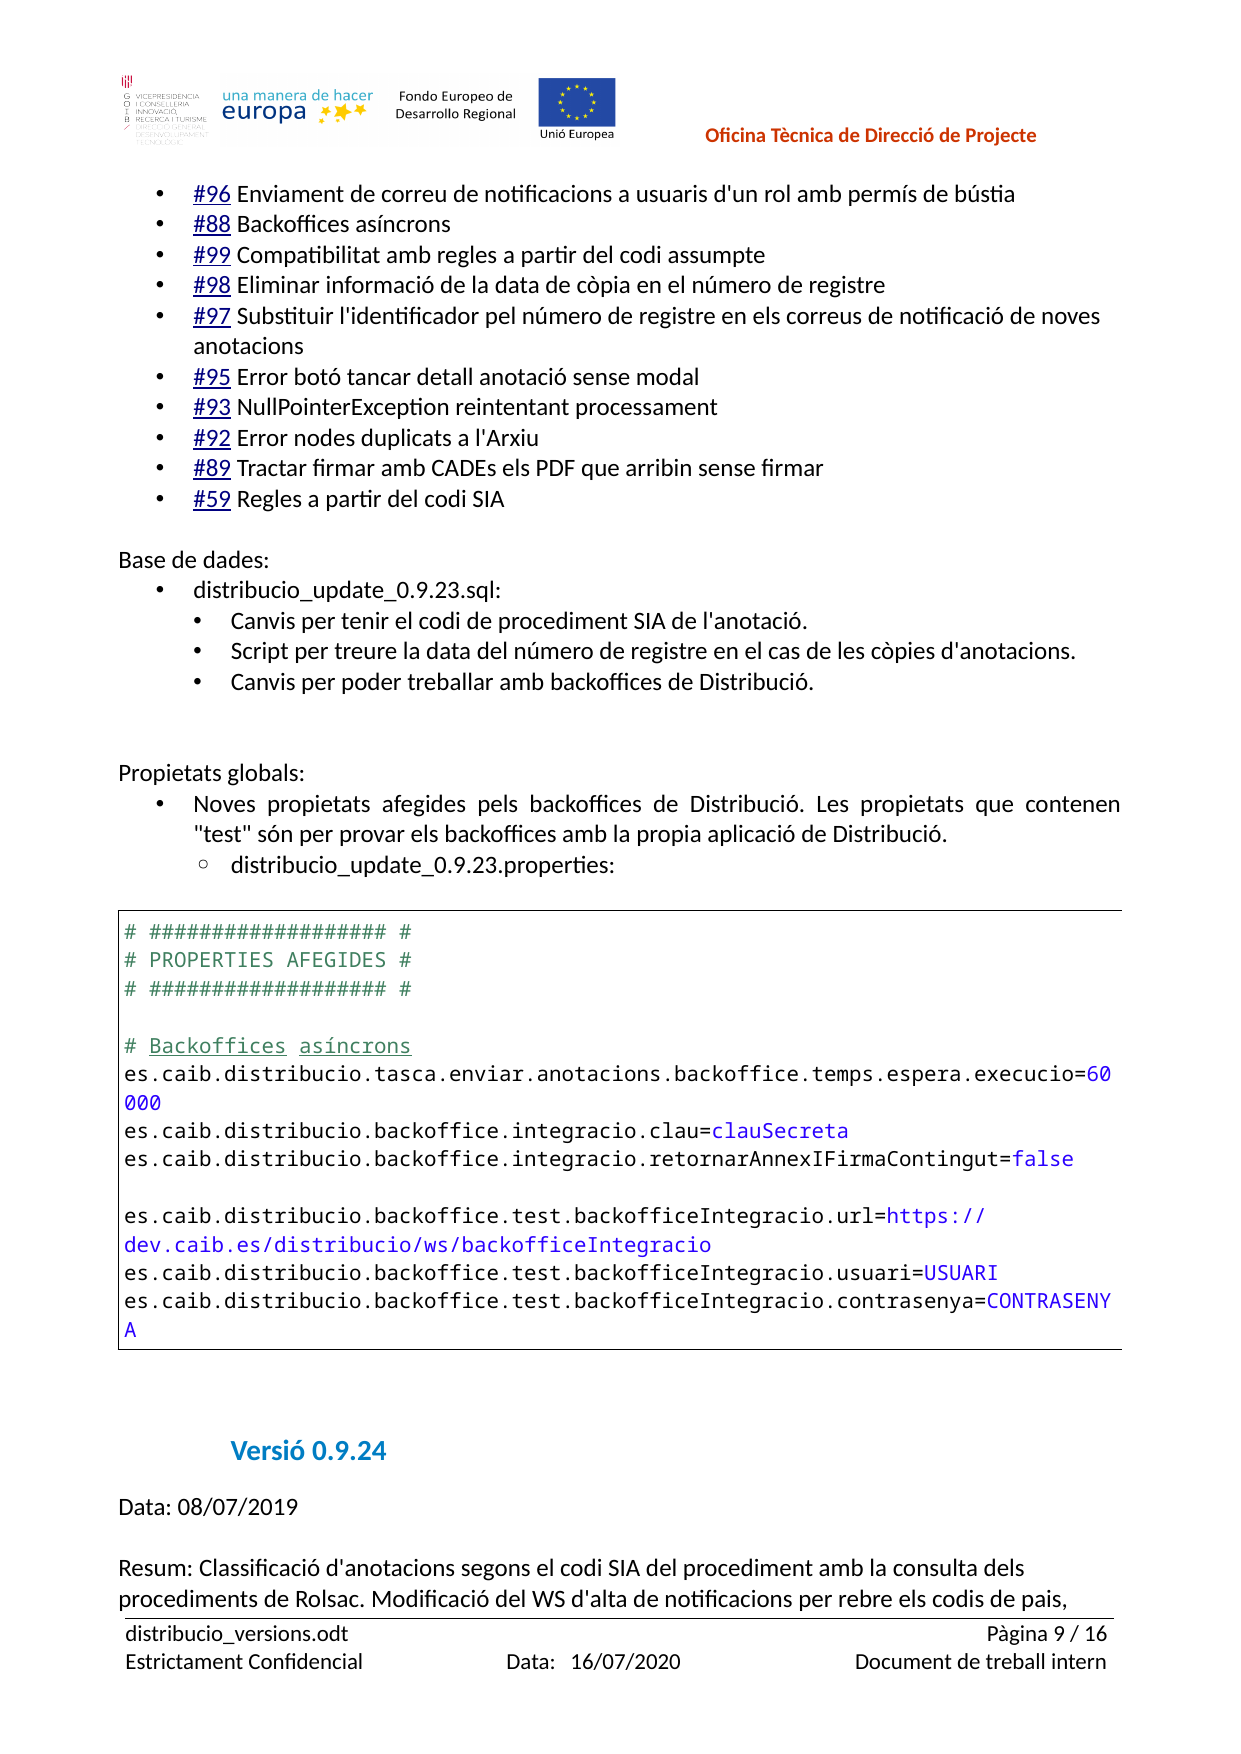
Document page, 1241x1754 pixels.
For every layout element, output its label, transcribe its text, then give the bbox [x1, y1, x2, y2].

list #99 Compatibilitat amb regles a partir del codi assumpte [156, 239, 1122, 269]
list #88 Backoffices asíncrons [156, 208, 1122, 239]
table_header # ################### # # PROPERTIES AFEGIDES # # ################### # # Backoffices asíncrons es.caib.distribucio.tasca.enviar.anotacions.backoffice.temps.espera.execucio=60000 es.caib.distribucio.backoffice.integracio.clau=clauSecreta es.caib.distribucio.backoffice.integracio.retornarAnnexIFirmaContingut=false es.caib.distribucio.backoffice.test.backofficeIntegracio.url=https://dev.caib.es/distribucio/ws/backofficeIntegracio es.caib.distribucio.backoffice.test.backofficeIntegracio.usuari=USUARI es.caib.distribucio.backoffice.test.backofficeIntegracio.contrasenya=CONTRASENYA [119, 911, 1122, 1349]
list Noves propietats afegides pels backoffices de Distribució. Les propietats que contenen "test" són per provar els backoffices amb la propia aplicació de Distribució. [156, 788, 1122, 849]
list Canvis per tenir el codi de procediment SIA de l'anotació. [193, 605, 1122, 636]
list distribucio_update_0.9.23.properties: [193, 849, 1122, 880]
list #97 Substituir l'identificador pel número de registre en els correus de notificació de noves anotacions [156, 300, 1122, 361]
text Propietats globals: [118, 758, 1122, 788]
list distribucio_update_0.9.23.sql: [156, 574, 1122, 605]
list #96 Enviament de correu de notificacions a usuaris d'un rol amb permís de bústia [156, 178, 1122, 208]
list Script per treure la data del número de registre en el cas de les còpies d'anotacions. [193, 636, 1122, 666]
list #98 Eliminar informació de la data de còpia en el número de registre [156, 269, 1122, 300]
text Data: 08/07/2019 [118, 1491, 1122, 1522]
list #59 Regles a partir del codi SIA [156, 483, 1122, 513]
picture [118, 73, 213, 147]
list #92 Error nodes duplicats a l'Arxiu [156, 422, 1122, 452]
list Canvis per poder treballar amb backoffices de Distribució. [193, 666, 1122, 697]
picture [219, 73, 621, 147]
list #95 Error botó tancar detall anotació sense modal [156, 361, 1122, 391]
subtitle Versió 0.9.24 [153, 1432, 1122, 1468]
list #93 NullPointerException reintentant processament [156, 391, 1122, 422]
list #89 Tractar firmar amb CADEs els PDF que arribin sense firmar [156, 452, 1122, 483]
text Resum: Classificació d'anotacions segons el codi SIA del procediment amb la consulta dels procediments de Rolsac. Modificació del WS d'alta de notificacions per rebre els codis de pais, [118, 1552, 1122, 1613]
text Base de dades: [118, 544, 1122, 574]
